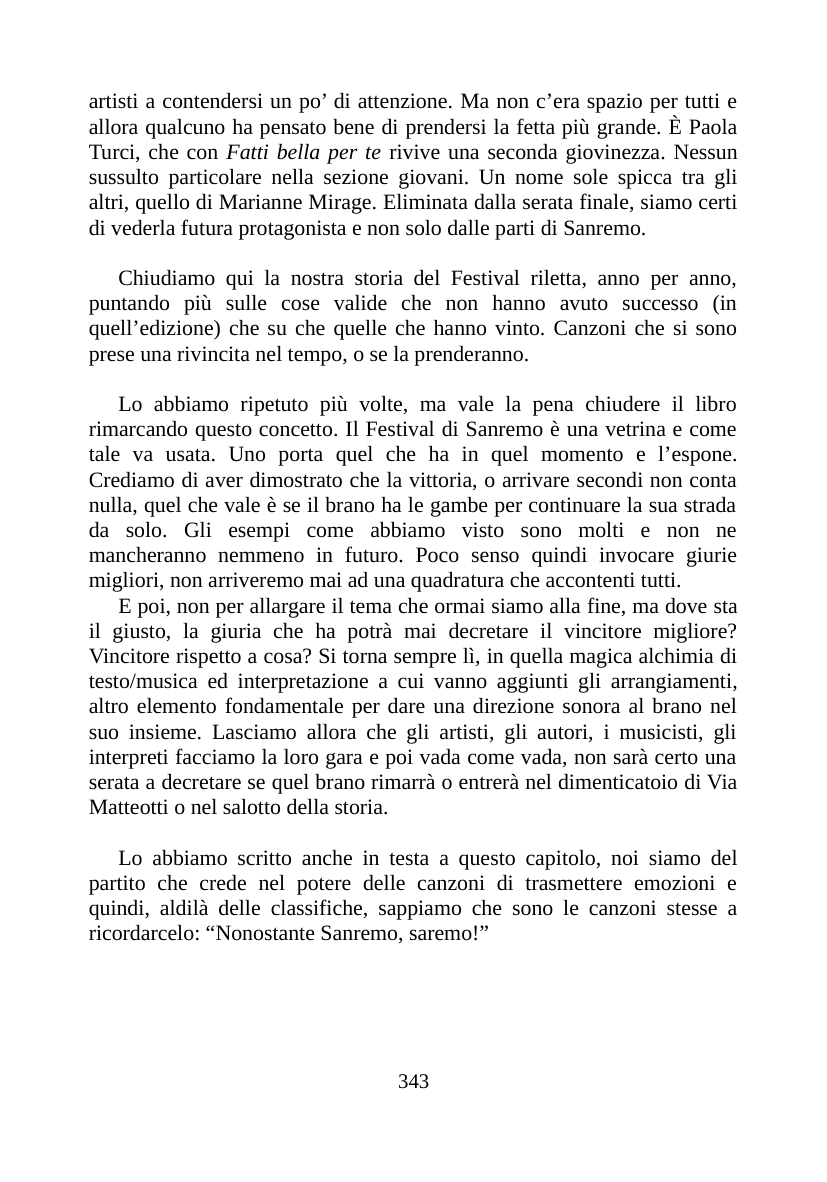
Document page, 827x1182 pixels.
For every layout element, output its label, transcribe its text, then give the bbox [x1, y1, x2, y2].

text E poi, non per allargare il tema che ormai siamo alla fine, ma dove sta il giusto, la giuria che ha potrà mai decretare il vincitore migliore? Vincitore rispetto a cosa? Si torna sempre lì, in quella magica alchimia di testo/musica ed interpretazione a cui vanno aggiunti gli arrangiamenti, altro elemento fondamentale per dare una direzione sonora al brano nel suo insieme. Lasciamo allora che gli artisti, gli autori, i musicisti, gli interpreti facciamo la loro gara e poi vada come vada, non sarà certo una serata a decretare se quel brano rimarrà o entrerà nel dimenticatoio di Via Matteotti o nel salotto della storia. [88, 593, 738, 819]
text Lo abbiamo ripetuto più volte, ma vale la pena chiudere il libro rimarcando questo concetto. Il Festival di Sanremo è una vetrina e come tale va usata. Uno porta quel che ha in quel momento e l’espone. Crediamo di aver dimostrato che la vittoria, o arrivare secondi non conta nulla, quel che vale è se il brano ha le gambe per continuare la sua strada da solo. Gli esempi come abbiamo visto sono molti e non ne mancheranno nemmeno in futuro. Poco senso quindi invocare giurie migliori, non arriveremo mai ad una quadratura che accontenti tutti. [88, 391, 738, 593]
text artisti a contendersi un po’ di attenzione. Ma non c’era spazio per tutti e allora qualcuno ha pensato bene di prendersi la fetta più grande. È Paola Turci, che con Fatti bella per te rivive una seconda giovinezza. Nessun sussulto particolare nella sezione giovani. Un nome sole spicca tra gli altri, quello di Marianne Mirage. Eliminata dalla serata finale, siamo certi di vederla futura protagonista e non solo dalle parti di Sanremo. [88, 88, 738, 240]
text Chiudiamo qui la nostra storia del Festival riletta, anno per anno, puntando più sulle cose valide che non hanno avuto successo (in quell’edizione) che su che quelle che hanno vinto. Canzoni che si sono prese una rivincita nel tempo, o se la prenderanno. [88, 265, 738, 366]
text Lo abbiamo scritto anche in testa a questo capitolo, noi siamo del partito che crede nel potere delle canzoni di trasmettere emozioni e quindi, aldilà delle classifiche, sappiamo che sono le canzoni stesse a ricordarcelo: “Nonostante Sanremo, saremo!” [88, 845, 738, 946]
